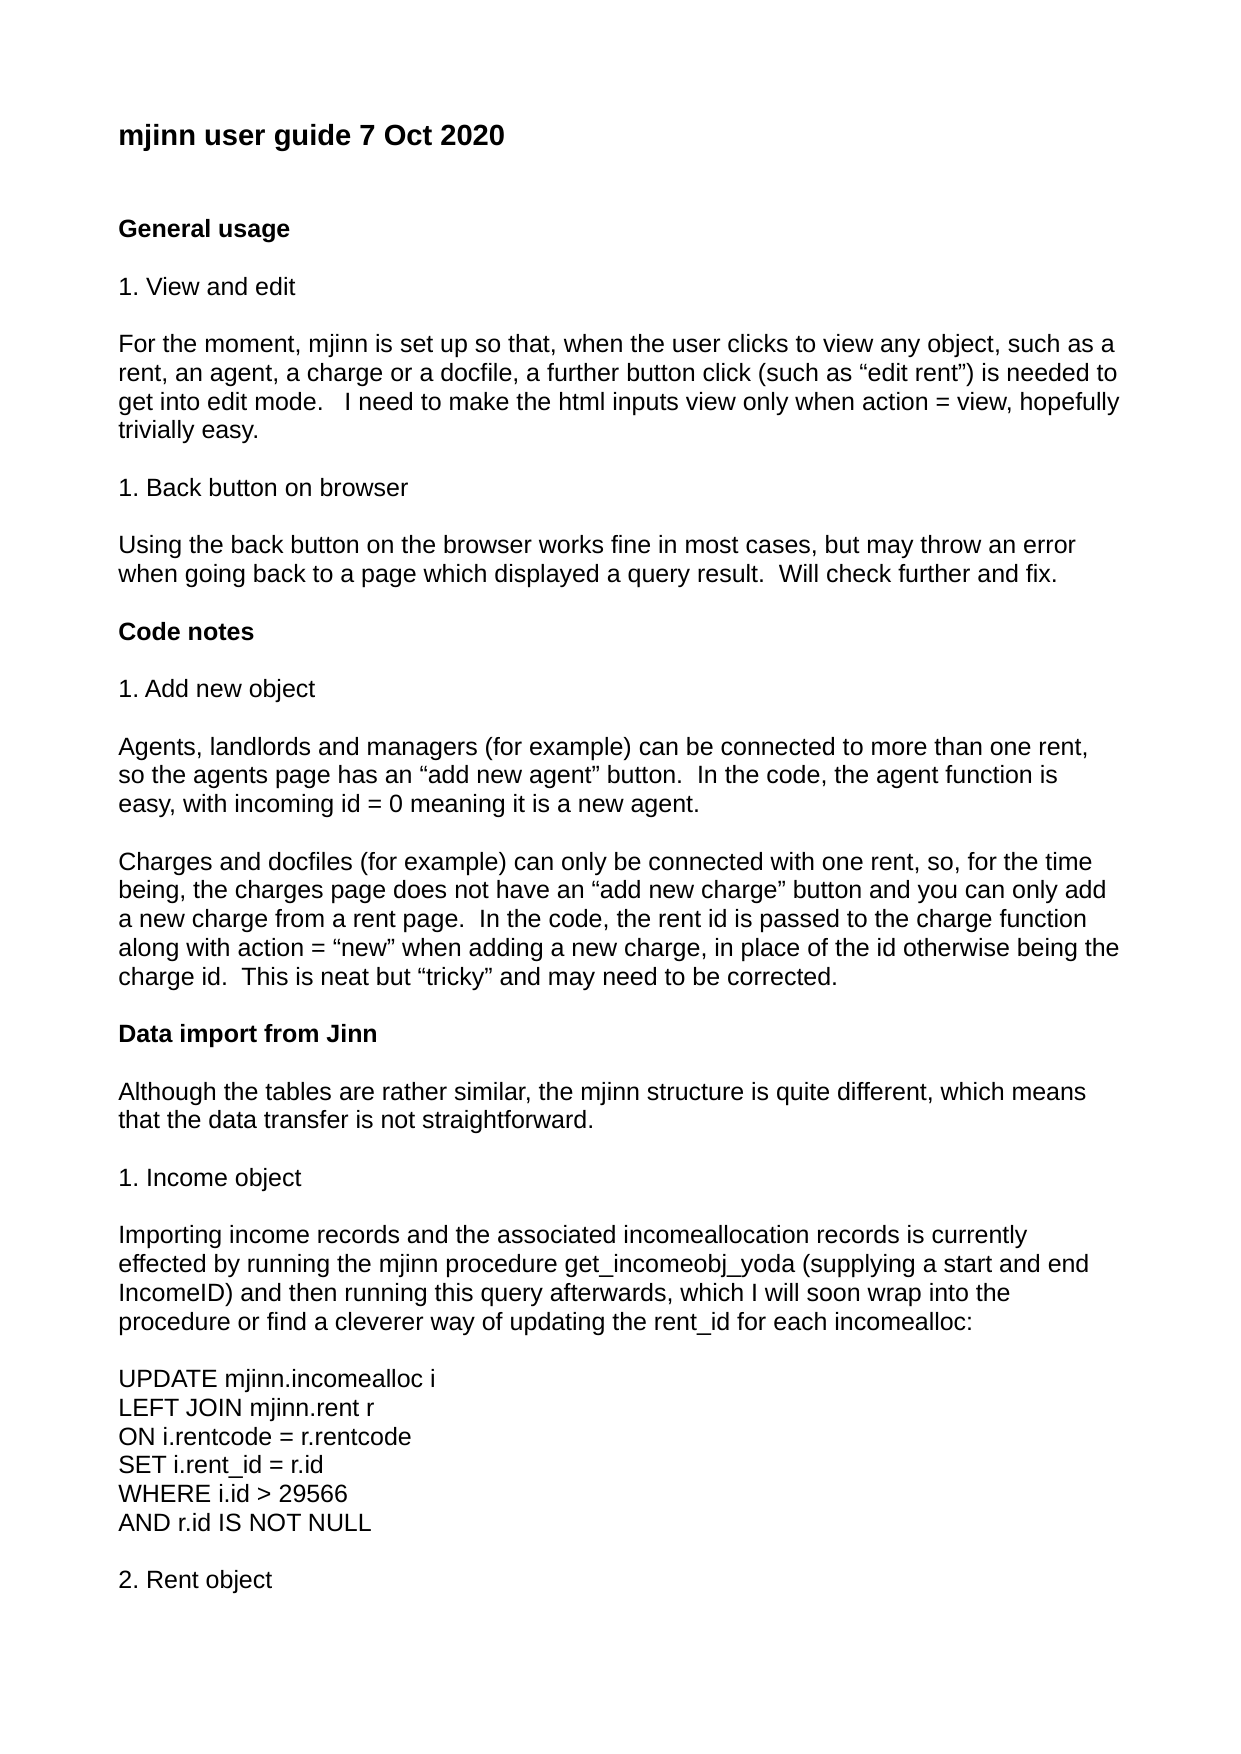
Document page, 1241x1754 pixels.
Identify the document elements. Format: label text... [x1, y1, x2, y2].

text 2. Rent object [118, 1565, 1122, 1594]
text Agents, landlords and managers (for example) can be connected to more than one rent, so the agents page has an “add new agent” button. In the code, the agent function is easy, with incoming id = 0 meaning it is a new agent. [118, 731, 1122, 818]
text Although the tables are rather similar, the mjinn structure is quite different, which means that the data transfer is not straightforward. [118, 1076, 1122, 1134]
text 1. Income object [118, 1163, 1122, 1191]
text Data import from Jinn [118, 1019, 1122, 1048]
text UPDATE mjinn.incomealloc i [118, 1364, 1122, 1393]
text General usage [118, 214, 1122, 243]
text 1. Back button on browser [118, 473, 1122, 501]
text 1. Add new object [118, 674, 1122, 703]
text For the moment, mjinn is set up so that, when the user clicks to view any object, such as a rent, an agent, a charge or a docfile, a further button click (such as “edit rent”) is needed to get into edit mode. I need to make the html inputs view only when action = view, hopefully trivially easy. [118, 329, 1122, 444]
text LEFT JOIN mjinn.rent r ON i.rentcode = r.rentcode SET i.rent_id = r.id WHERE i.id > 29566 AND r.id IS NOT NULL [118, 1393, 1122, 1565]
text Importing income records and the associated incomeallocation records is currently effected by running the mjinn procedure get_incomeobj_yoda (supplying a start and end IncomeID) and then running this query afterwards, which I will soon wrap into the procedure or find a cleverer way of updating the rent_id for each incomealloc: [118, 1220, 1122, 1335]
text mjinn user guide 7 Oct 2020 [118, 118, 1122, 152]
text Code notes [118, 616, 1122, 645]
text 1. View and edit [118, 271, 1122, 300]
text Using the back button on the browser works fine in most cases, but may throw an error when going back to a page which displayed a query result. Will check further and fix. [118, 530, 1122, 588]
text Charges and docfiles (for example) can only be connected with one rent, so, for the time being, the charges page does not have an “add new charge” button and you can only add a new charge from a rent page. In the code, the rent id is passed to the charge function along with action = “new” when adding a new charge, in place of the id otherwise being the charge id. This is neat but “tricky” and may need to be corrected. [118, 846, 1122, 990]
